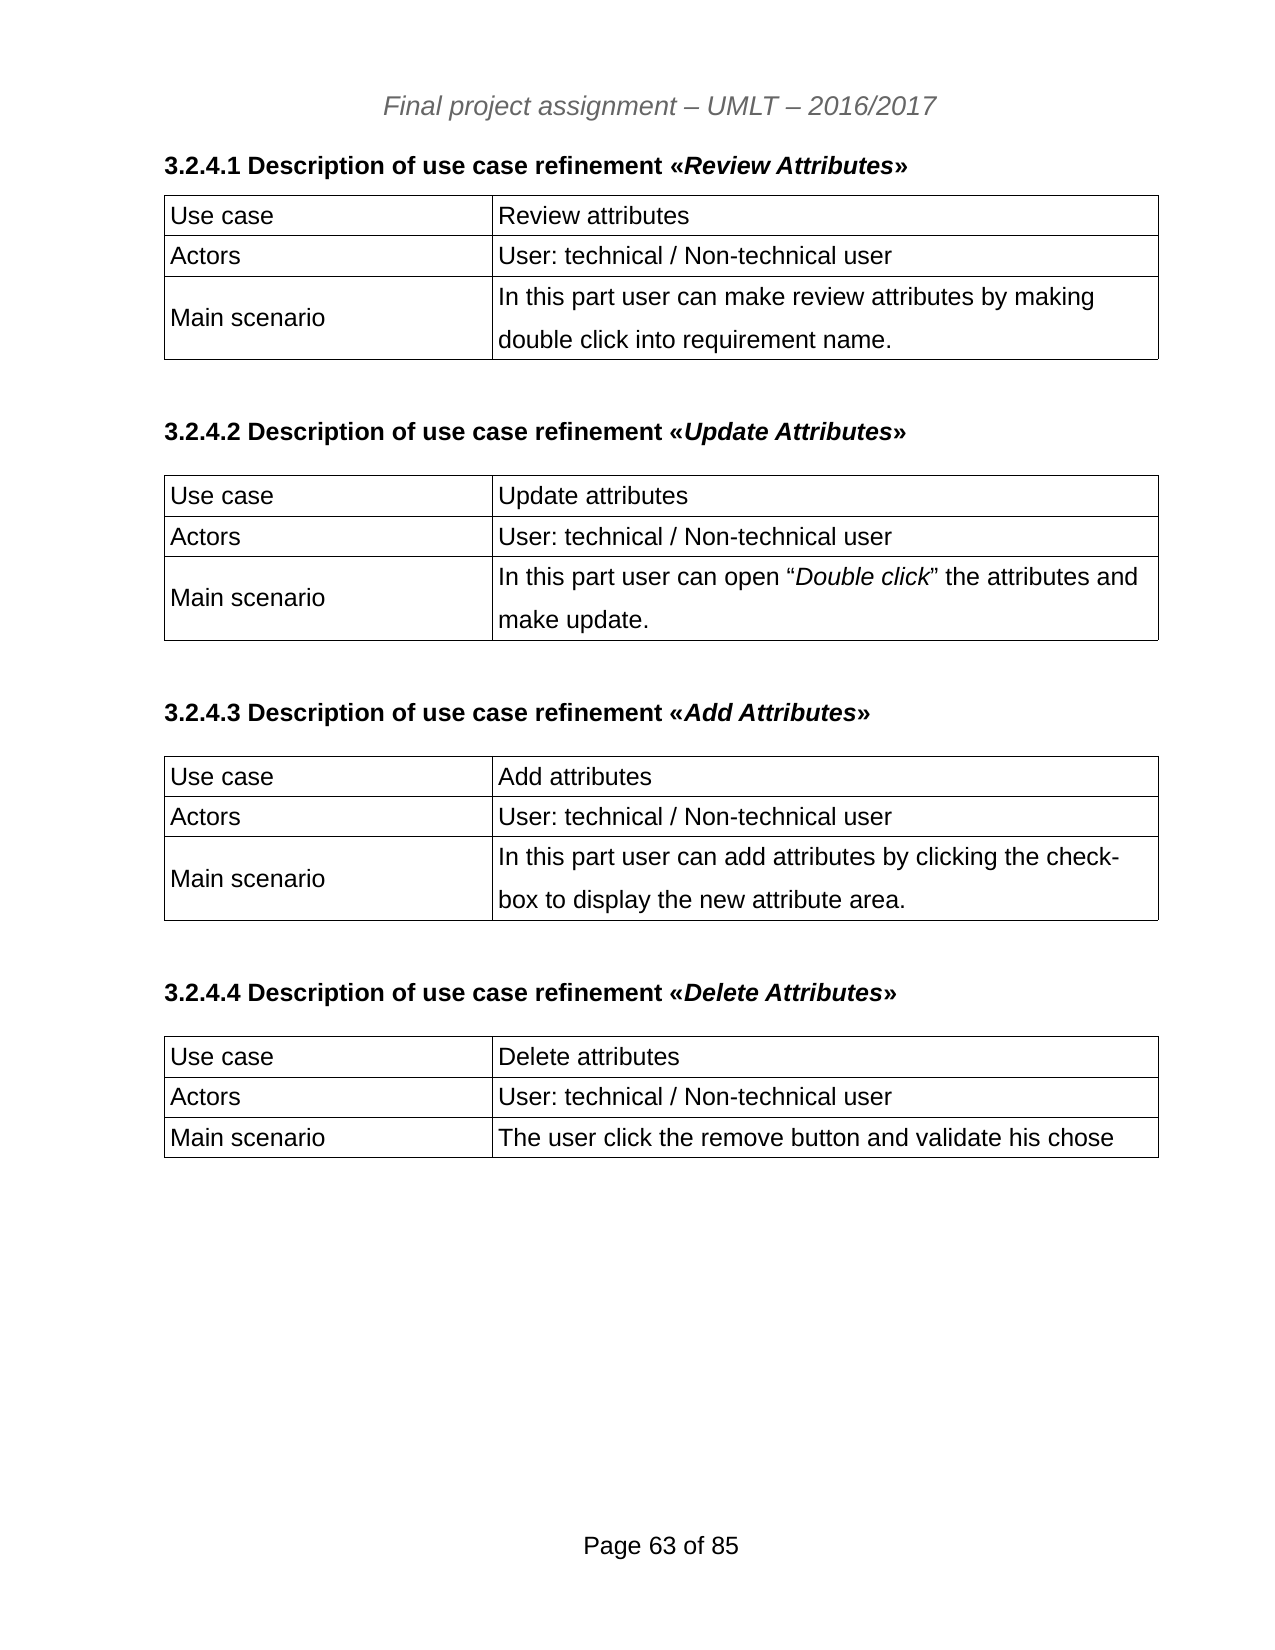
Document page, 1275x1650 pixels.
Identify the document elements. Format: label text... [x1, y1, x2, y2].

table_cell In this part user can add attributes by clicking the check-box to display the new attribute area. [493, 837, 1158, 920]
table_header Update attributes [493, 476, 1158, 516]
table_header Delete attributes [493, 1037, 1158, 1077]
table_header Add attributes [493, 757, 1158, 796]
subtitle 3.2.4.2 Description of use case refinement «Update Attributes» [164, 417, 1158, 446]
table_cell Actors [165, 797, 492, 836]
table_cell User: technical / Non-technical user [493, 1078, 1158, 1117]
table_cell User: technical / Non-technical user [493, 517, 1158, 556]
subtitle 3.2.4.1 Description of use case refinement «Review Attributes» [164, 151, 1158, 180]
table_cell In this part user can make review attributes by making double click into requirement name. [493, 277, 1158, 359]
table_cell Actors [165, 1078, 492, 1117]
table_cell Main scenario [165, 837, 492, 920]
table_header Review attributes [493, 196, 1158, 235]
table_cell The user click the remove button and validate his chose [493, 1118, 1158, 1157]
table_cell In this part user can open “Double click” the attributes and make update. [493, 557, 1158, 639]
table_cell Actors [165, 517, 492, 556]
table_cell User: technical / Non-technical user [493, 236, 1158, 276]
subtitle 3.2.4.4 Description of use case refinement «Delete Attributes» [164, 978, 1158, 1007]
table_cell Main scenario [165, 1118, 492, 1157]
table_header Use case [165, 196, 492, 235]
table_header Use case [165, 757, 492, 796]
table_cell User: technical / Non-technical user [493, 797, 1158, 836]
subtitle 3.2.4.3 Description of use case refinement «Add Attributes» [164, 698, 1158, 726]
table_cell Actors [165, 236, 492, 276]
table_cell Main scenario [165, 557, 492, 639]
table_header Use case [165, 1037, 492, 1077]
table_header Use case [165, 476, 492, 516]
table_cell Main scenario [165, 277, 492, 359]
